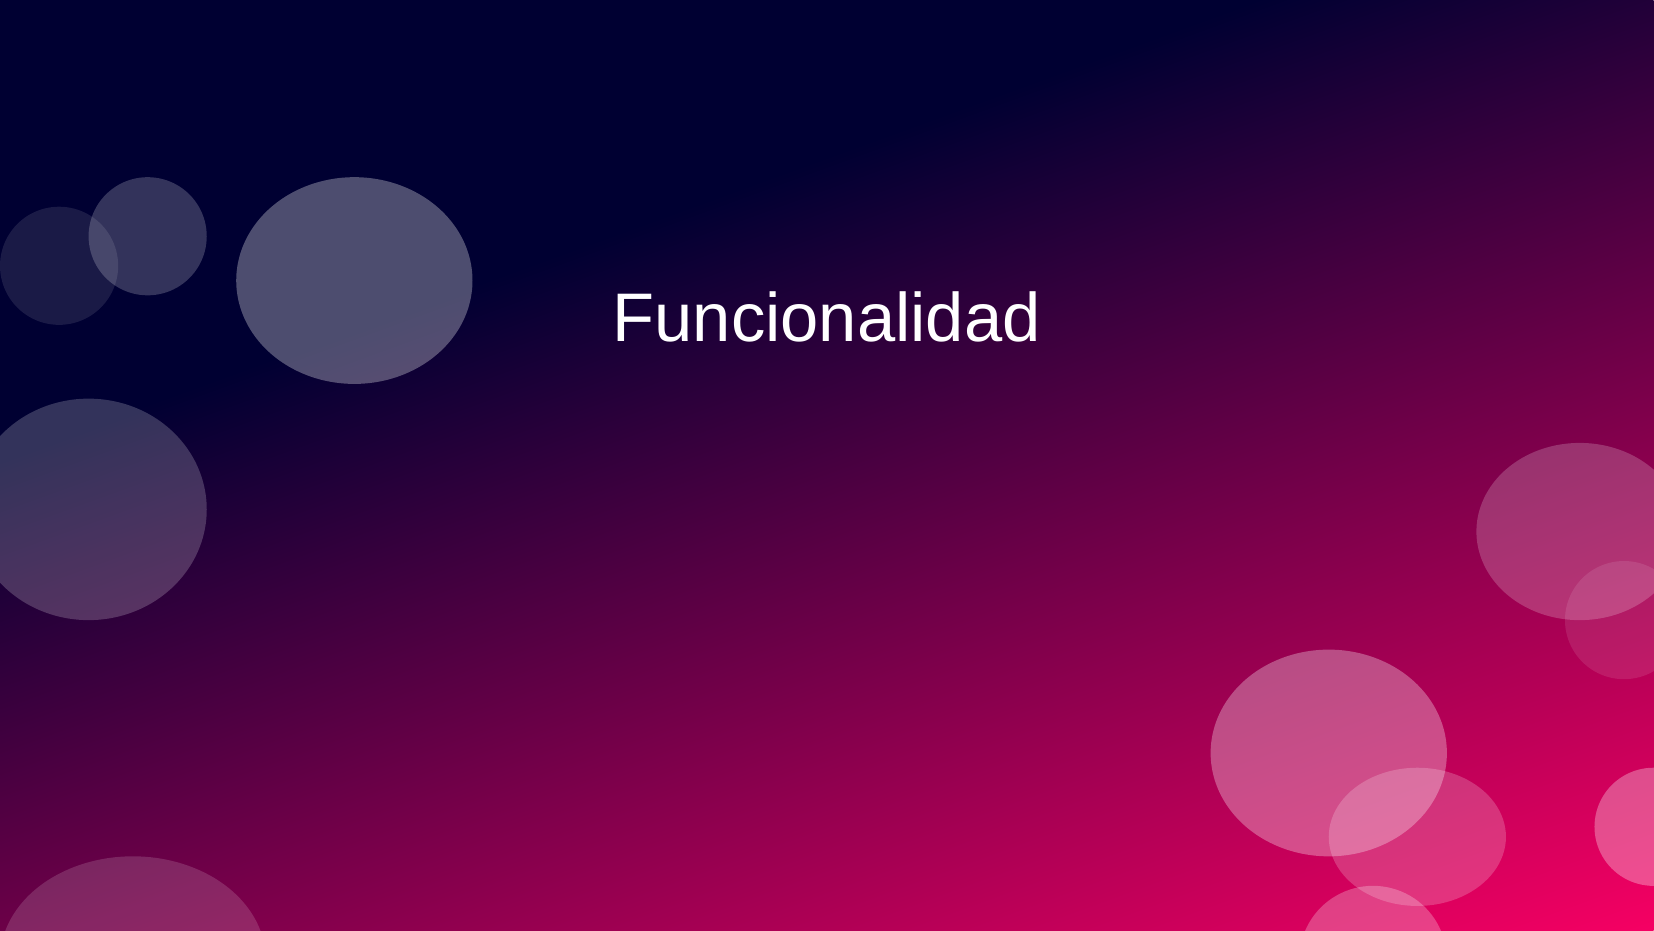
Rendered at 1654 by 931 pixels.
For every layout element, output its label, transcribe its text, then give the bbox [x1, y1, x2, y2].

title Funcionalidad [88, 236, 1565, 399]
